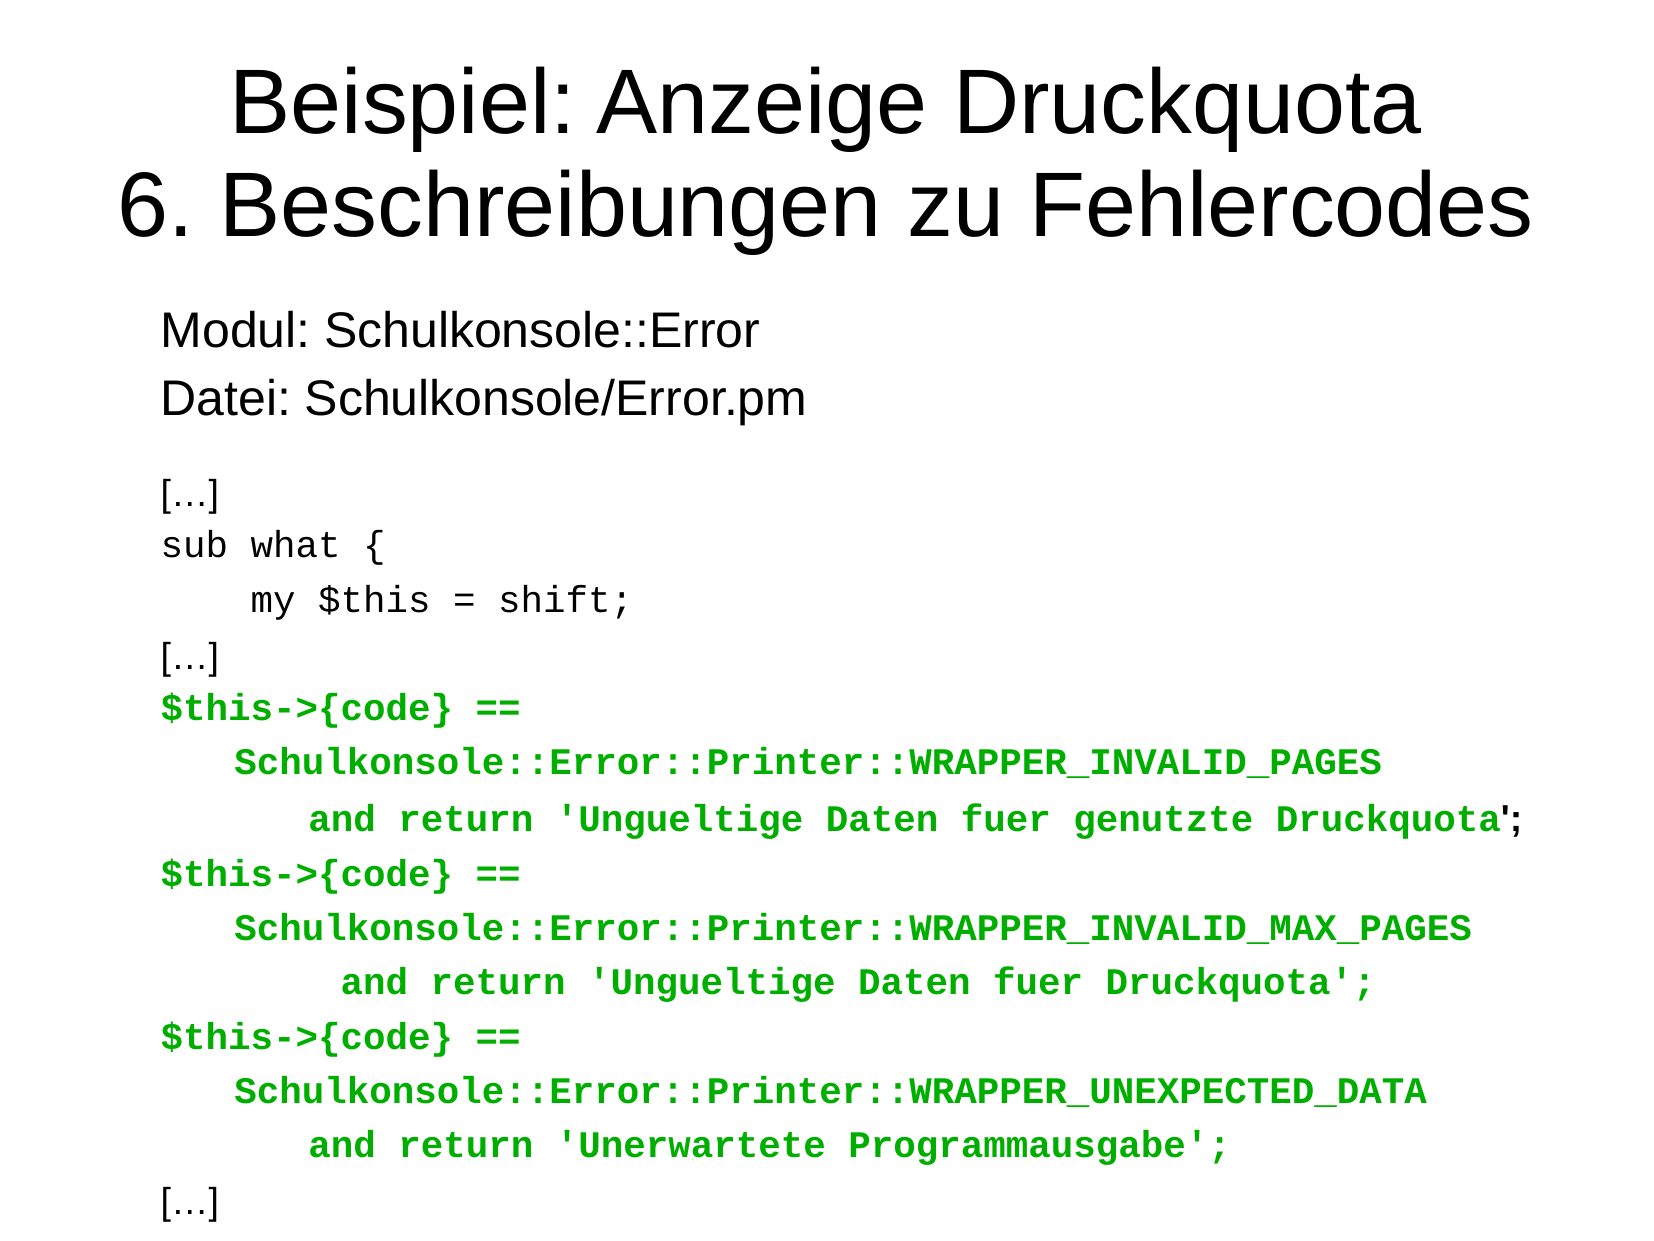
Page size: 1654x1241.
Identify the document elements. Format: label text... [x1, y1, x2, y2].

text_box Modul: Schulkonsole::Error Datei: Schulkonsole/Error.pm […] sub what { my $this = shift; […] $this->{code} == Schulkonsole::Error::Printer::WRAPPER_INVALID_PAGES and return 'Ungueltige Daten fuer genutzte Druckquota'; $this->{code} == Schulkonsole::Error::Printer::WRAPPER_INVALID_MAX_PAGES and return 'Ungueltige Daten fuer Druckquota'; $this->{code} == Schulkonsole::Error::Printer::WRAPPER_UNEXPECTED_DATA and return 'Unerwartete Programmausgabe'; […] [88, 295, 1565, 1231]
title Beispiel: Anzeige Druckquota 6. Beschreibungen zu Fehlercodes [82, 49, 1571, 257]
